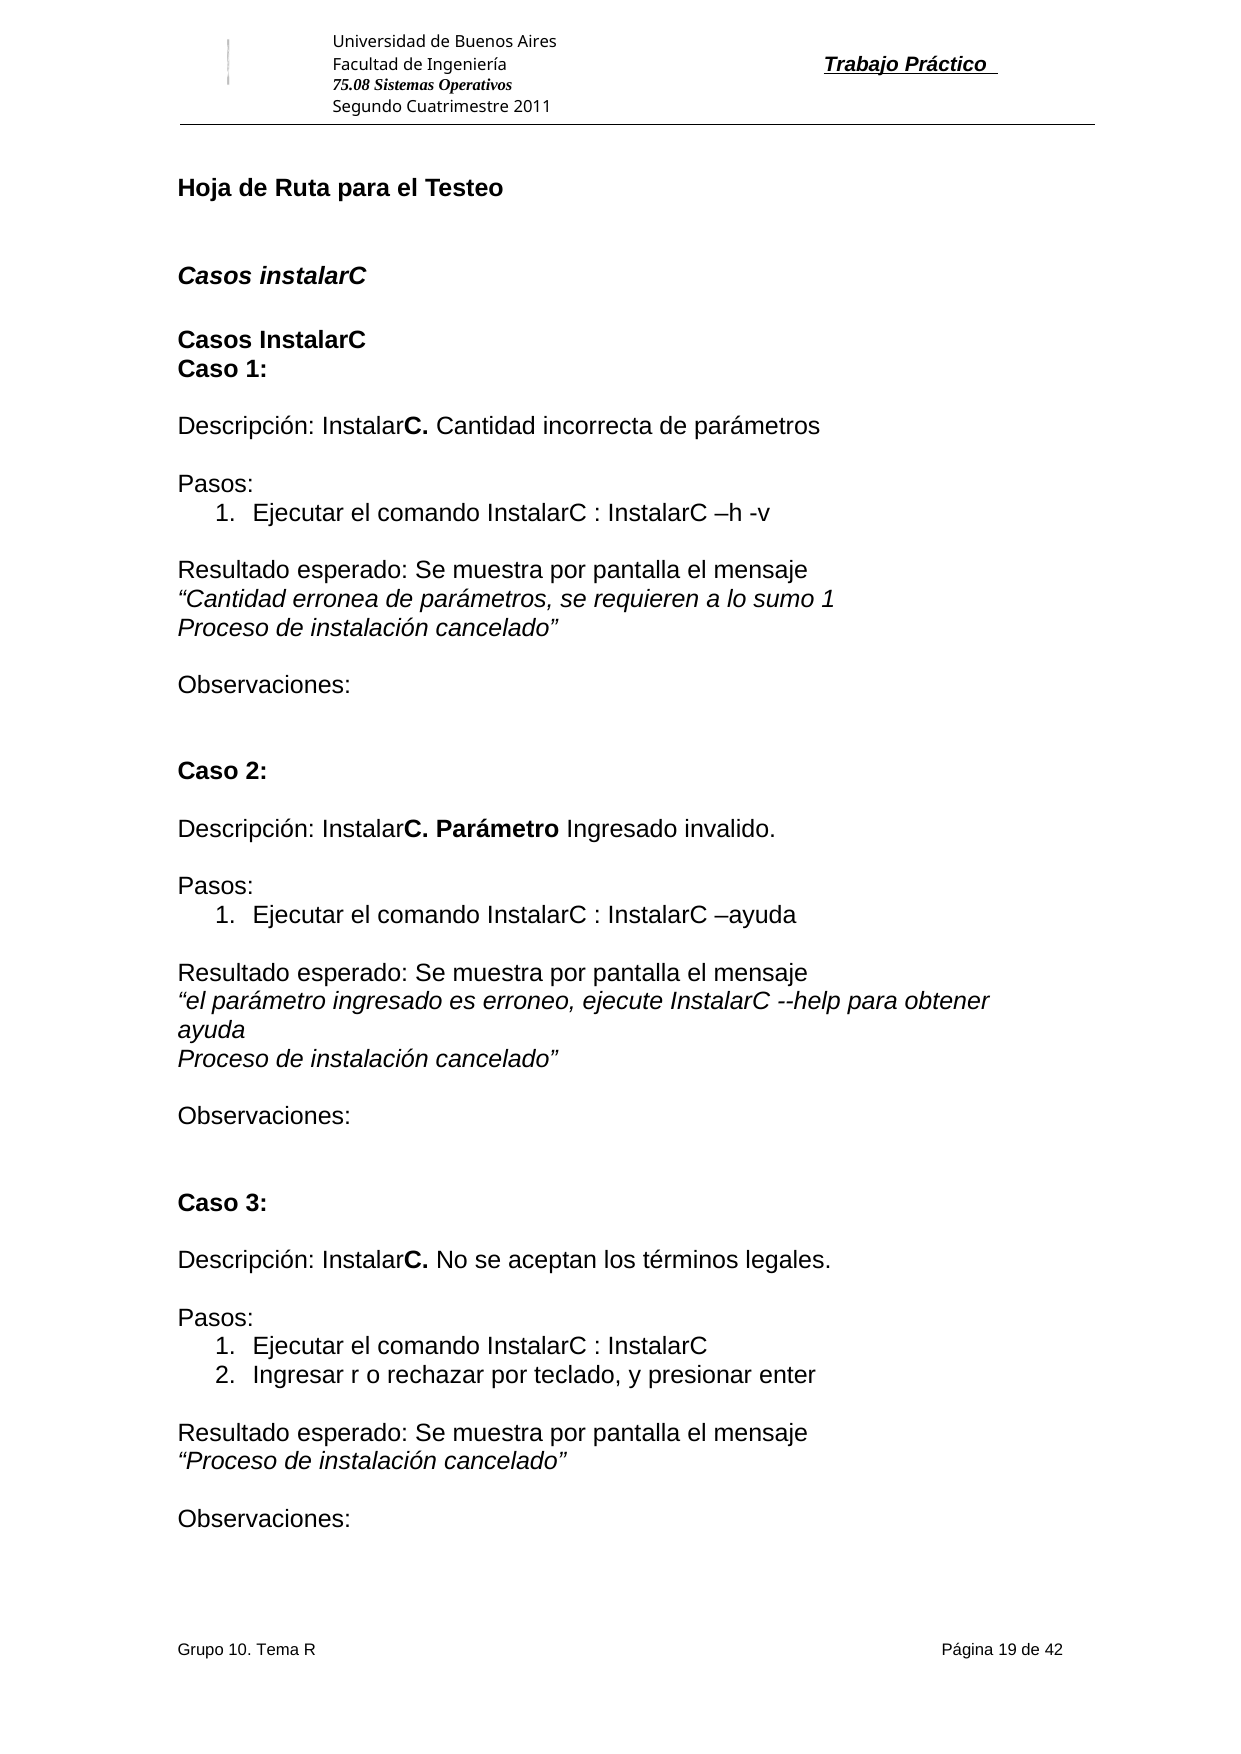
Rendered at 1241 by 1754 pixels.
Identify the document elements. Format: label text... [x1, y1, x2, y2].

text Proceso de instalación cancelado” [177, 613, 1063, 641]
subtitle Casos instalarC [177, 261, 1063, 290]
text Caso 2: [177, 756, 1063, 785]
text Observaciones: [177, 1504, 1063, 1533]
text Pasos: [177, 469, 1063, 498]
text Pasos: [177, 871, 1063, 900]
list Ejecutar el comando InstalarC : InstalarC –ayuda [215, 900, 1063, 929]
list Ejecutar el comando InstalarC : InstalarC –h -v [215, 498, 1063, 526]
text Descripción: InstalarC. Parámetro Ingresado invalido. [177, 814, 1063, 843]
subtitle Hoja de Ruta para el Testeo [177, 173, 1063, 201]
text Observaciones: [177, 1101, 1063, 1130]
text Resultado esperado: Se muestra por pantalla el mensaje [177, 958, 1063, 986]
text Resultado esperado: Se muestra por pantalla el mensaje [177, 1418, 1063, 1446]
text “Proceso de instalación cancelado” [177, 1446, 1063, 1475]
text Descripción: InstalarC. No se aceptan los términos legales. [177, 1245, 1063, 1274]
text Pasos: [177, 1303, 1063, 1331]
text Descripción: InstalarC. Cantidad incorrecta de parámetros [177, 411, 1063, 440]
text Resultado esperado: Se muestra por pantalla el mensaje [177, 555, 1063, 584]
text “el parámetro ingresado es erroneo, ejecute InstalarC --help para obtener ayuda [177, 986, 1063, 1044]
list Ejecutar el comando InstalarC : InstalarC [215, 1331, 1063, 1360]
text Proceso de instalación cancelado” [177, 1044, 1063, 1073]
text Casos InstalarC [177, 325, 1063, 354]
text Caso 1: [177, 354, 1063, 383]
text Observaciones: [177, 670, 1063, 699]
text “Cantidad erronea de parámetros, se requieren a lo sumo 1 [177, 584, 1063, 613]
text Caso 3: [177, 1188, 1063, 1216]
list Ingresar r o rechazar por teclado, y presionar enter [215, 1360, 1063, 1389]
